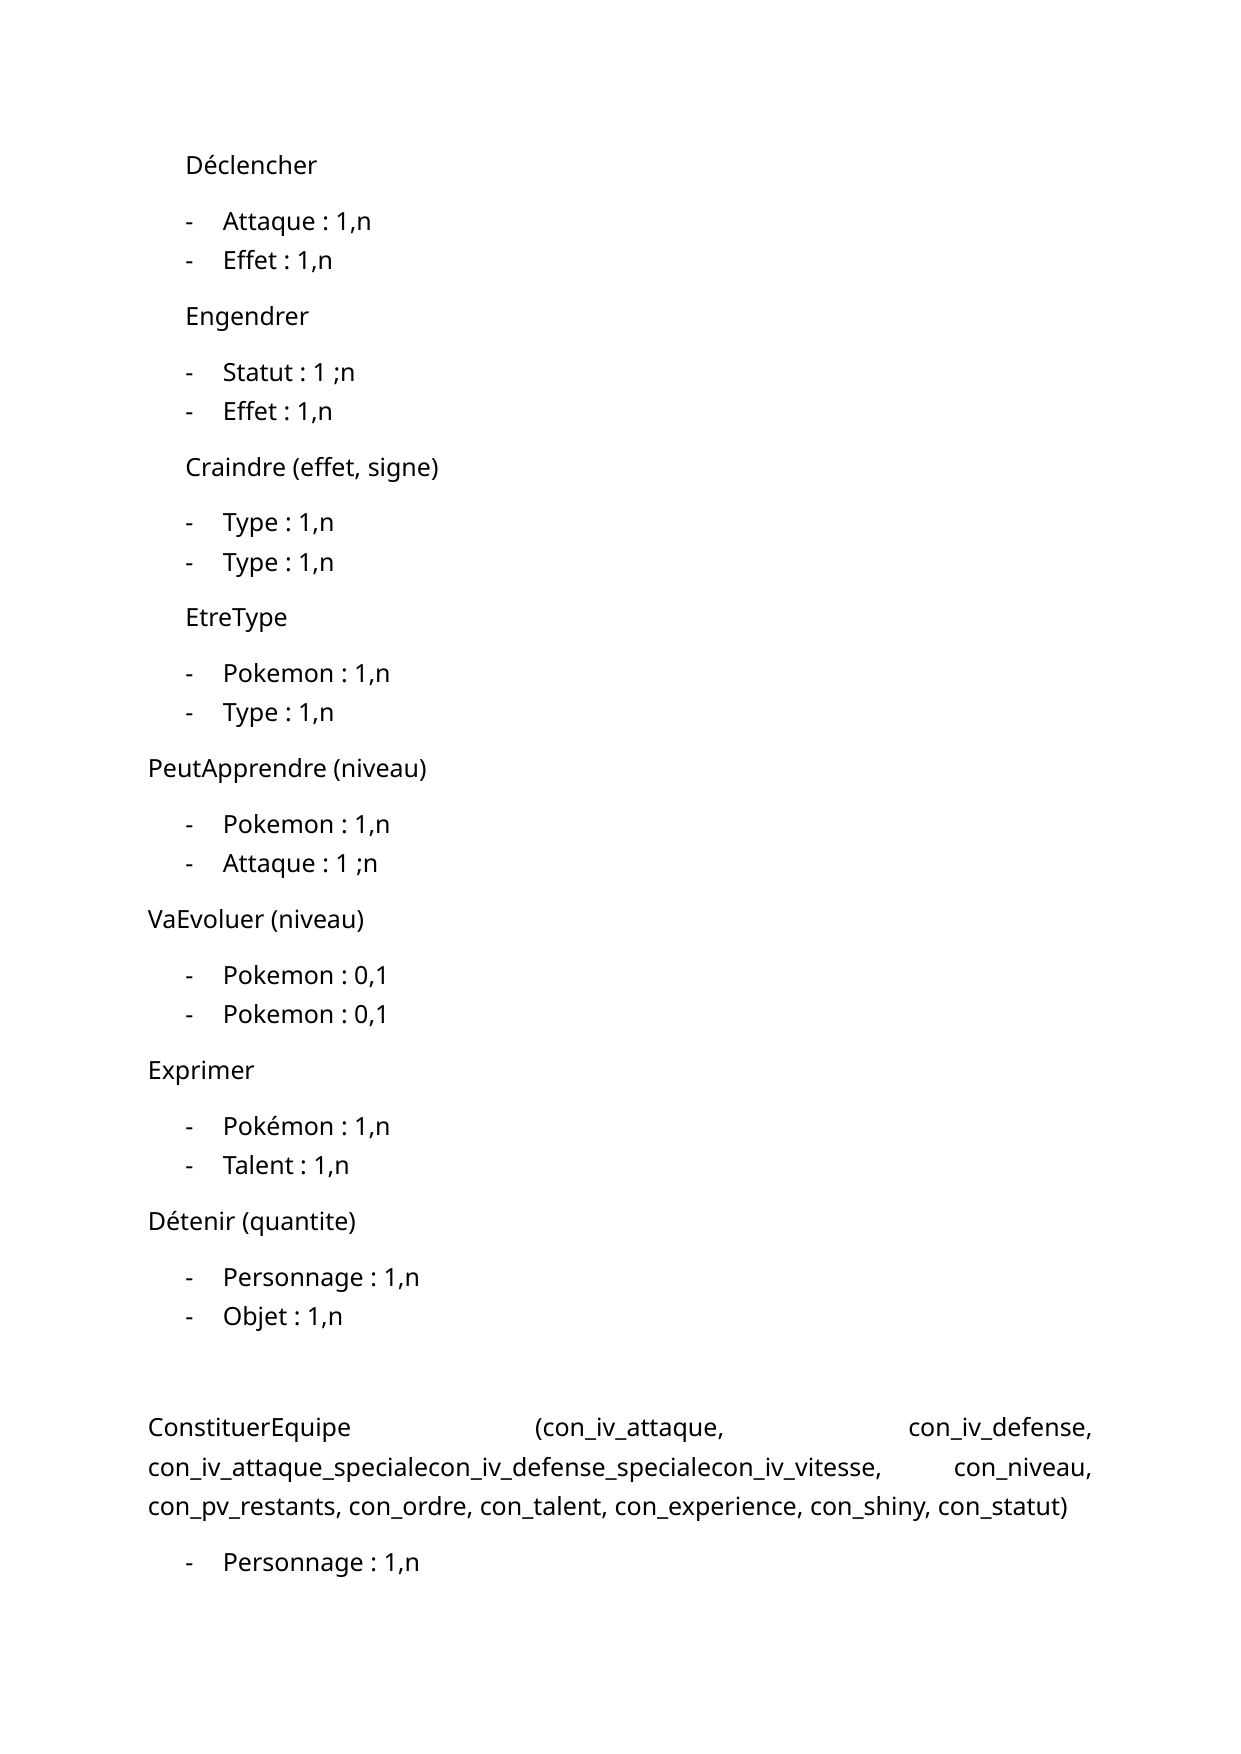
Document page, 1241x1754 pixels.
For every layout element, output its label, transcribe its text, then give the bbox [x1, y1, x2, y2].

text PeutApprendre (niveau) [148, 751, 1093, 785]
text Détenir (quantite) [148, 1203, 1093, 1237]
list Talent : 1,n [185, 1148, 1093, 1182]
text Engendrer [185, 298, 1093, 332]
list Effet : 1,n [185, 243, 1093, 277]
list Pokemon : 0,1 [185, 958, 1093, 992]
text VaEvoluer (niveau) [148, 902, 1093, 936]
list Personnage : 1,n [185, 1544, 1093, 1578]
text EtreType [185, 600, 1093, 634]
list Type : 1,n [185, 544, 1093, 578]
text Exprimer [148, 1053, 1093, 1087]
list Pokemon : 1,n [185, 807, 1093, 841]
list Type : 1,n [185, 505, 1093, 539]
list Personnage : 1,n [185, 1259, 1093, 1293]
list Attaque : 1 ;n [185, 846, 1093, 880]
list Objet : 1,n [185, 1298, 1093, 1332]
list Pokemon : 0,1 [185, 997, 1093, 1031]
list Statut : 1 ;n [185, 354, 1093, 388]
list Pokémon : 1,n [185, 1108, 1093, 1142]
list Effet : 1,n [185, 393, 1093, 427]
list Attaque : 1,n [185, 203, 1093, 237]
list Type : 1,n [185, 695, 1093, 729]
text Craindre (effet, signe) [185, 449, 1093, 483]
text ConstituerEquipe (con_iv_attaque, con_iv_defense, con_iv_attaque_specialecon_iv_defense_specialecon_iv_vitesse, con_niveau, con_pv_restants, con_ordre, con_talent, con_experience, con_shiny, con_statut) [148, 1410, 1093, 1522]
list Pokemon : 1,n [185, 656, 1093, 690]
text Déclencher [185, 148, 1093, 182]
